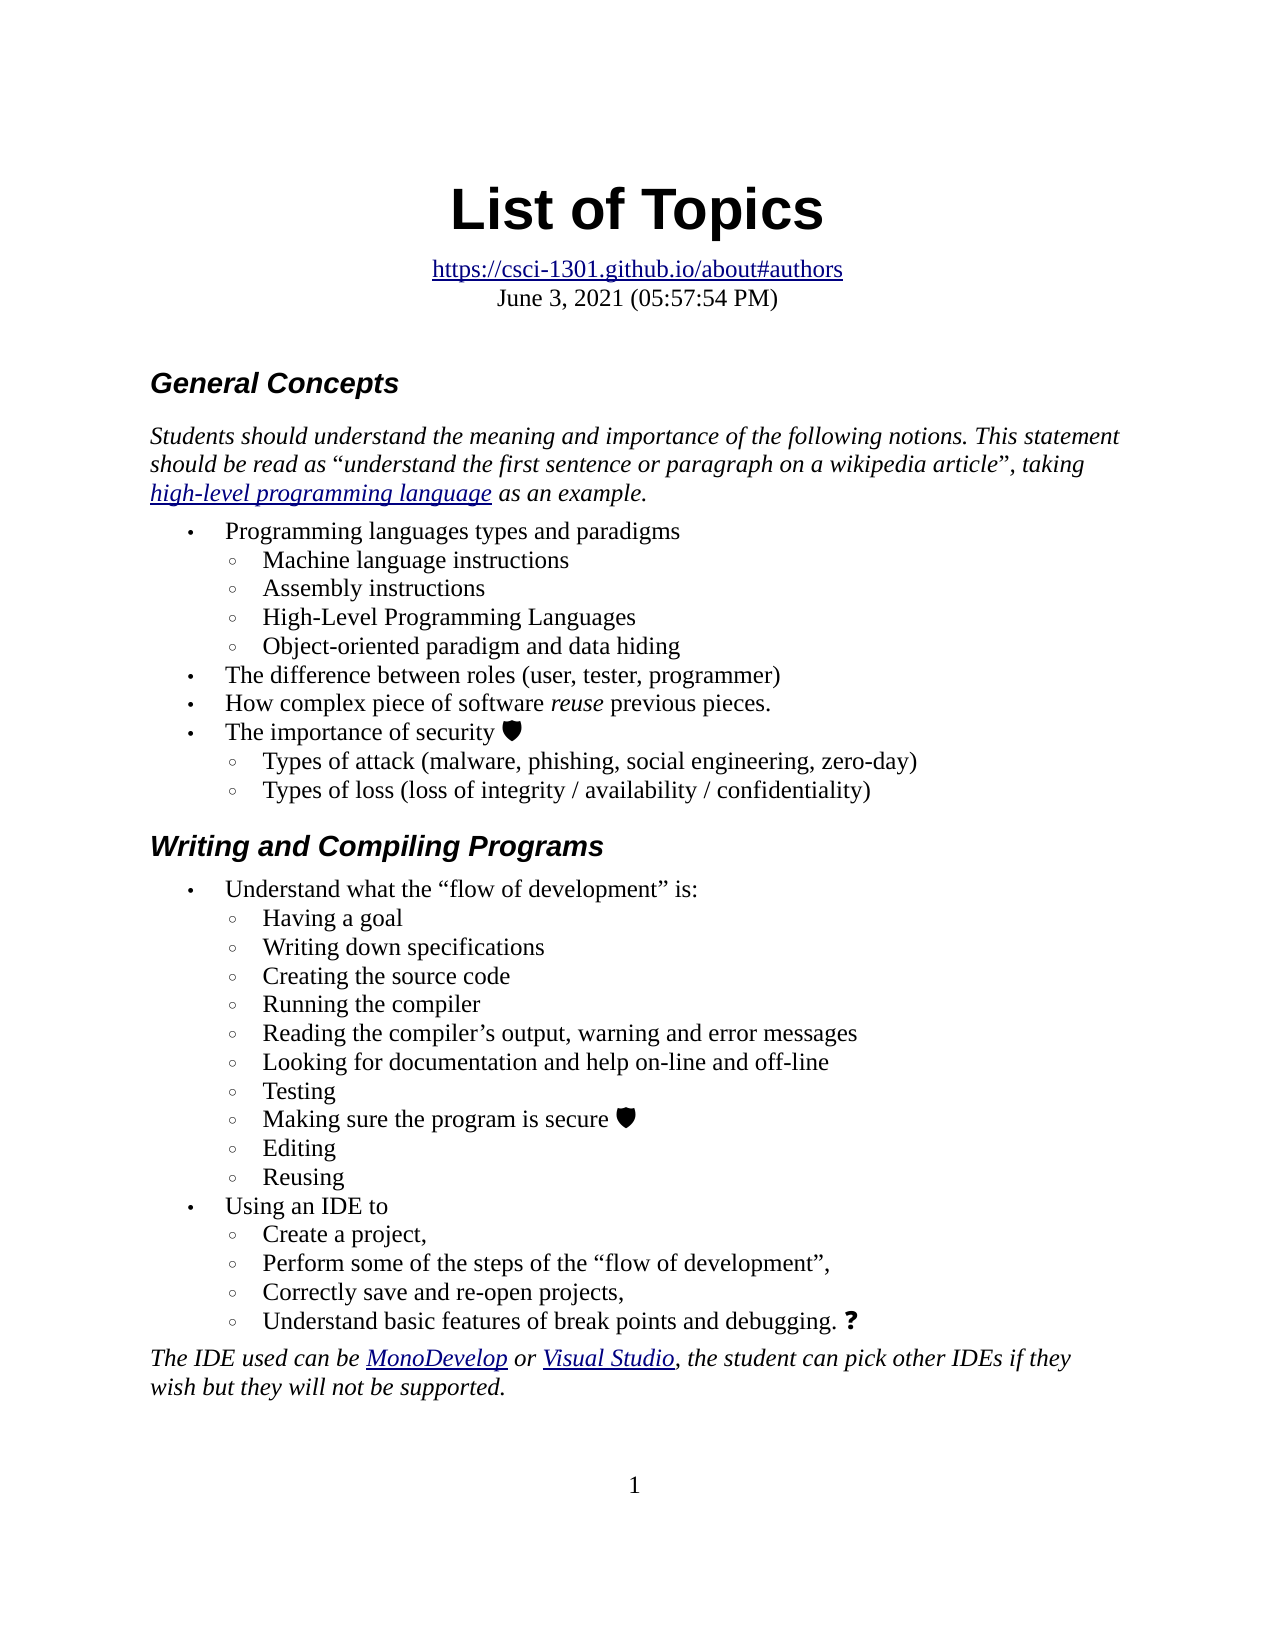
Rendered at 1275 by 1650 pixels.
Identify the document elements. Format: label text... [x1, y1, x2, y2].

list Understand basic features of break points and debugging. ❓ [225, 1306, 1125, 1334]
text https://csci-1301.github.io/about#authors [150, 254, 1125, 283]
list Making sure the program is secure 🛡️ [225, 1104, 1125, 1133]
list Assembly instructions [225, 573, 1125, 602]
list Reusing [225, 1162, 1125, 1191]
list Having a goal [225, 903, 1125, 932]
subtitle Writing and Compiling Programs [150, 828, 1125, 862]
title List of Topics [150, 175, 1125, 242]
list High-Level Programming Languages [225, 602, 1125, 631]
list Object-oriented paradigm and data hiding [225, 631, 1125, 660]
text June 3, 2021 (05:57:54 PM) [150, 283, 1125, 312]
list Editing [225, 1133, 1125, 1162]
list Types of loss (loss of integrity / availability / confidentiality) [225, 775, 1125, 803]
text Students should understand the meaning and importance of the following notions. This statement should be read as “understand the first sentence or paragraph on a wikipedia article”, taking high-level programming language as an example. [150, 421, 1125, 507]
list Machine language instructions [225, 545, 1125, 573]
list Types of attack (malware, phishing, social engineering, zero-day) [225, 746, 1125, 775]
list Correctly save and re-open projects, [225, 1277, 1125, 1306]
list Reading the compiler’s output, warning and error messages [225, 1018, 1125, 1047]
list Running the compiler [225, 989, 1125, 1018]
list Testing [225, 1076, 1125, 1104]
list Writing down specifications [225, 932, 1125, 961]
list Creating the source code [225, 961, 1125, 989]
list The importance of security 🛡️ [187, 717, 1125, 746]
list The difference between roles (user, tester, programmer) [187, 660, 1125, 688]
list Using an IDE to [187, 1191, 1125, 1219]
list Looking for documentation and help on-line and off-line [225, 1047, 1125, 1076]
subtitle General Concepts [150, 366, 1125, 399]
list Programming languages types and paradigms [187, 516, 1125, 545]
text The IDE used can be MonoDevelop or Visual Studio, the student can pick other IDEs if they wish but they will not be supported. [150, 1343, 1125, 1401]
list Perform some of the steps of the “flow of development”, [225, 1248, 1125, 1277]
list How complex piece of software reuse previous pieces. [187, 688, 1125, 717]
list Create a project, [225, 1219, 1125, 1248]
list Understand what the “flow of development” is: [187, 874, 1125, 903]
